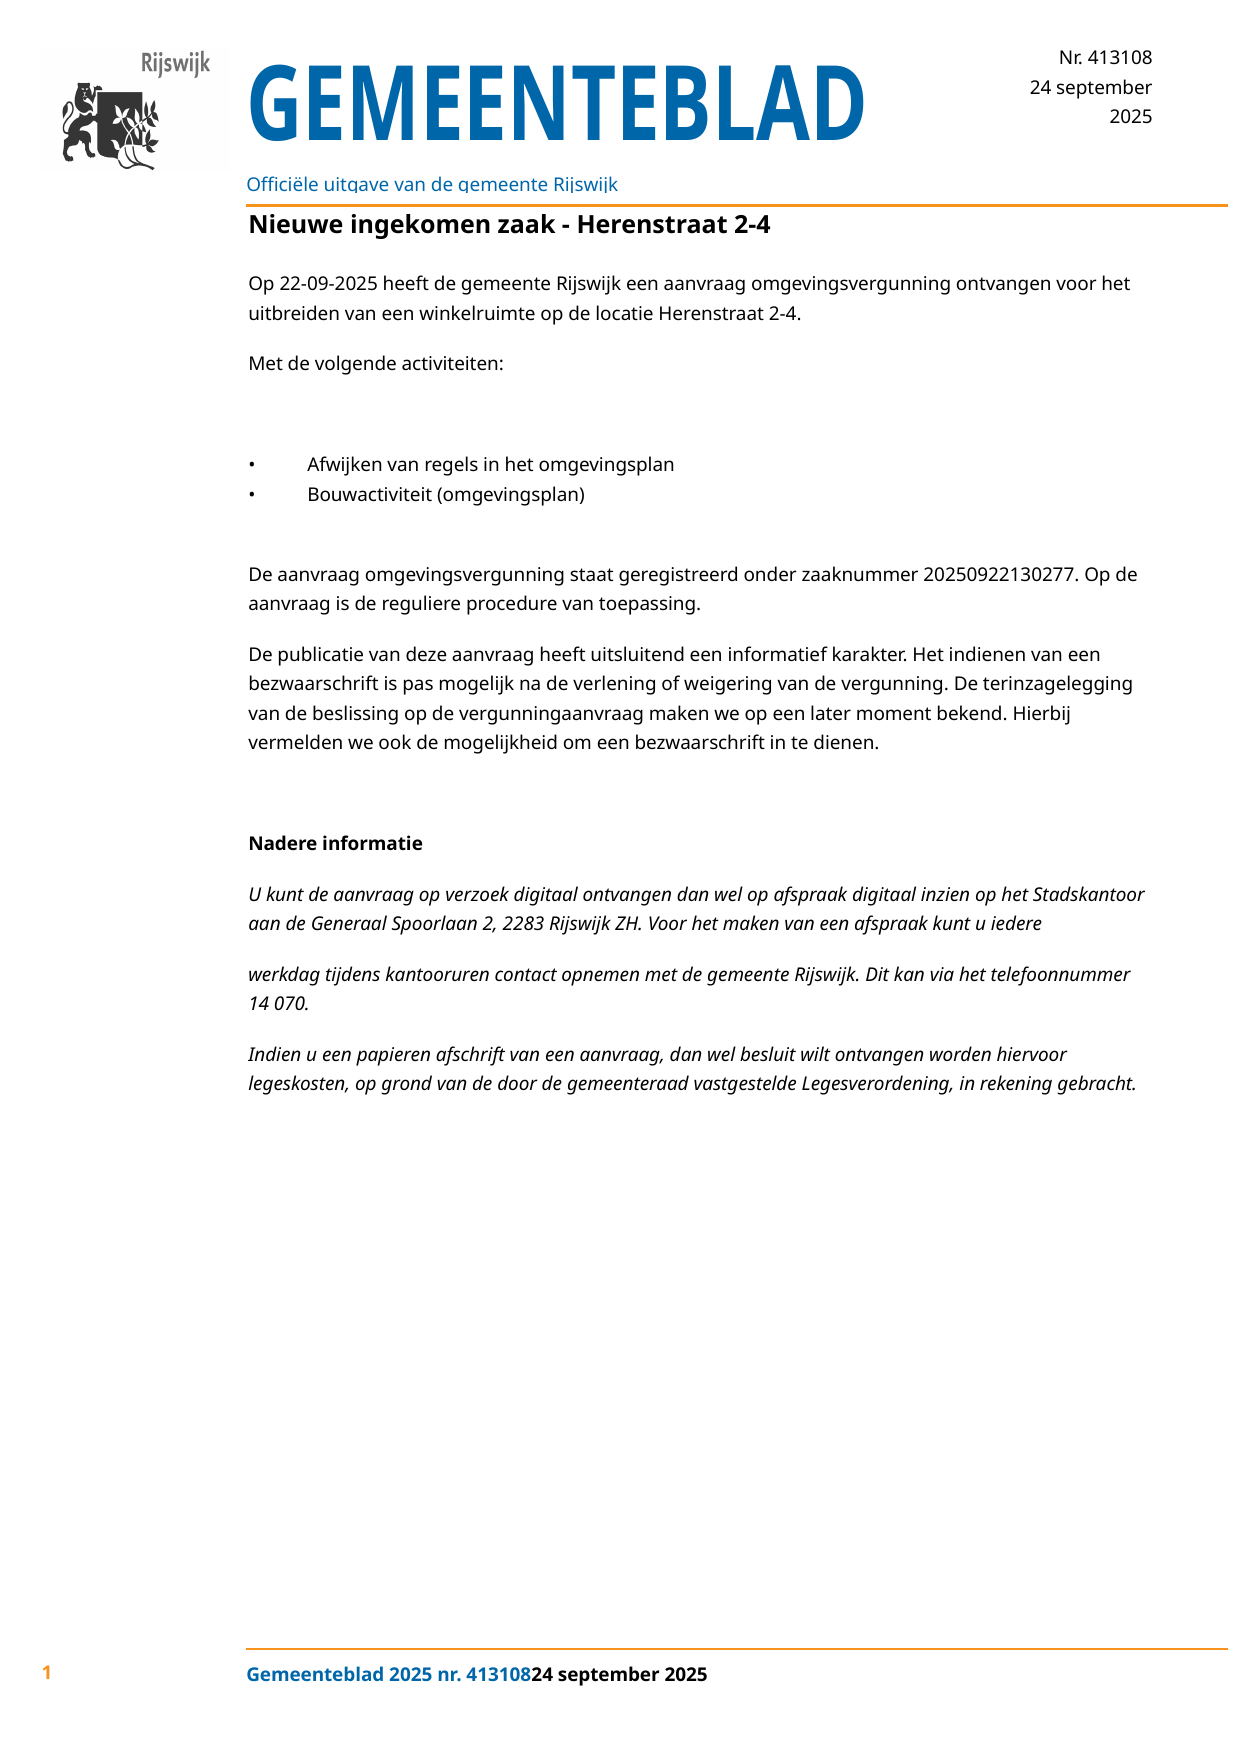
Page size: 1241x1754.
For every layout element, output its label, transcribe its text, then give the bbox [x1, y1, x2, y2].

picture [41, 47, 231, 172]
text Op 22-09-2025 heeft de gemeente Rijswijk een aanvraag omgevingsvergunning ontvangen voor het uitbreiden van een winkelruimte op de locatie Herenstraat 2-4. [248, 270, 1152, 326]
list Bouwactiviteit (omgevingsplan) [248, 481, 1152, 506]
text Nieuwe ingekomen zaak - Herenstraat 2-4 [248, 207, 1152, 241]
list Afwijken van regels in het omgevingsplan [248, 451, 1152, 477]
text Met de volgende activiteiten: [248, 350, 1152, 376]
text Indien u een papieren afschrift van een aanvraag, dan wel besluit wilt ontvangen worden hiervoor legeskosten, op grond van de door de gemeenteraad vastgestelde Legesverordening, in rekening gebracht. [248, 1041, 1152, 1096]
text U kunt de aanvraag op verzoek digitaal ontvangen dan wel op afspraak digitaal inzien op het Stadskantoor aan de Generaal Spoorlaan 2, 2283 Rijswijk ZH. Voor het maken van een afspraak kunt u iedere [248, 881, 1152, 936]
text Nadere informatie [248, 830, 1152, 856]
text De publicatie van deze aanvraag heeft uitsluitend een informatief karakter. Het indienen van een bezwaarschrift is pas mogelijk na de verlening of weigering van de vergunning. De terinzagelegging van de beslissing op de vergunningaanvraag maken we op een later moment bekend. Hierbij vermelden we ook de mogelijkheid om een bezwaarschrift in te dienen. [248, 641, 1152, 755]
text De aanvraag omgevingsvergunning staat geregistreerd onder zaaknummer 20250922130277. Op de aanvraag is de reguliere procedure van toepassing. [248, 561, 1152, 616]
text werkdag tijdens kantooruren contact opnemen met de gemeente Rijswijk. Dit kan via het telefoonnummer 14 070. [248, 961, 1152, 1016]
